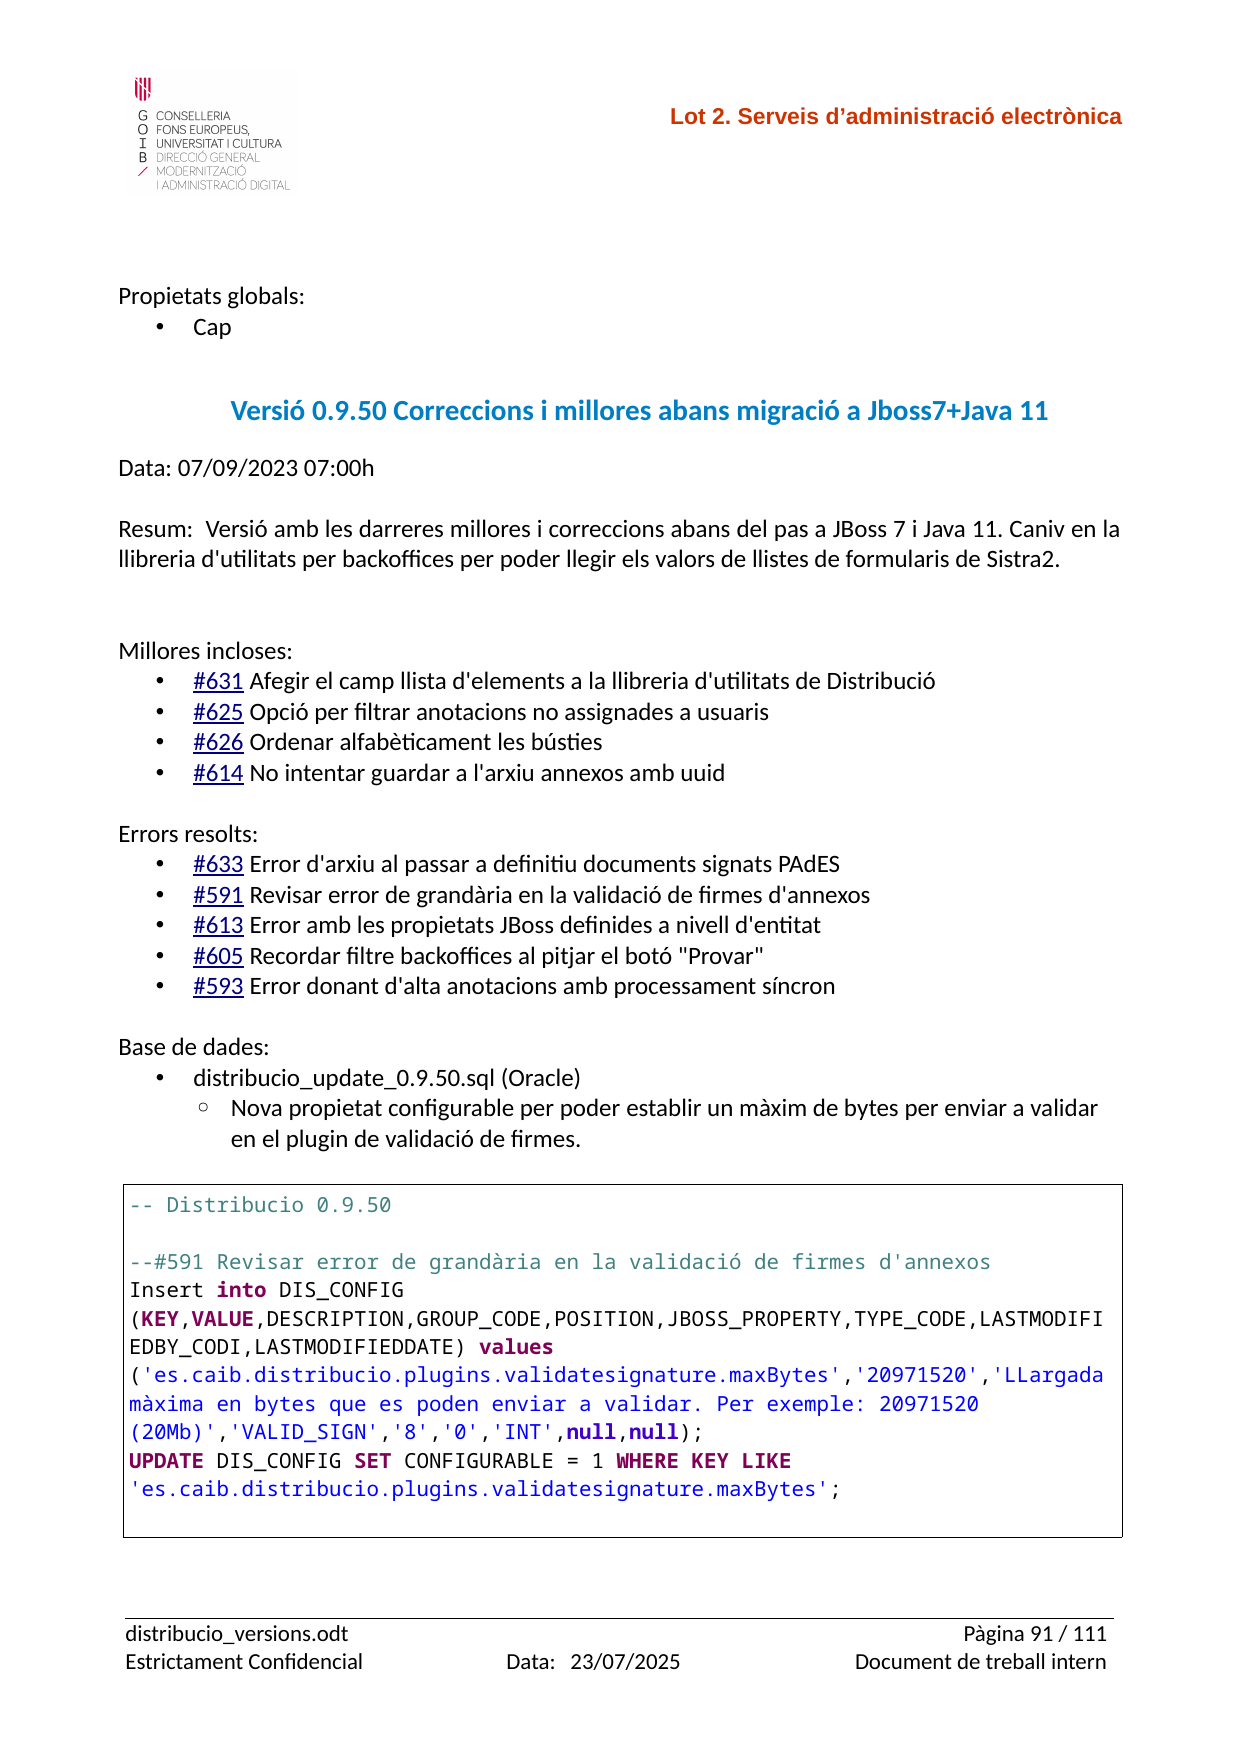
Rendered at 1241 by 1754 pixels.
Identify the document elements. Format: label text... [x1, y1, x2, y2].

list #613 Error amb les propietats JBoss definides a nivell d'entitat [156, 909, 1122, 940]
text Millores incloses: [118, 635, 1122, 665]
subtitle Versió 0.9.50 Correccions i millores abans migració a Jboss7+Java 11 [153, 392, 1122, 428]
picture [126, 70, 299, 197]
list distribucio_update_0.9.50.sql (Oracle) [156, 1062, 1122, 1093]
list #626 Ordenar alfabèticament les bústies [156, 726, 1122, 757]
table_header -- Distribucio 0.9.50 --#591 Revisar error de grandària en la validació de firmes d'annexos Insert into DIS_CONFIG (KEY,VALUE,DESCRIPTION,GROUP_CODE,POSITION,JBOSS_PROPERTY,TYPE_CODE,LASTMODIFIEDBY_CODI,LASTMODIFIEDDATE) values ('es.caib.distribucio.plugins.validatesignature.maxBytes','20971520','LLargada màxima en bytes que es poden enviar a validar. Per exemple: 20971520 (20Mb)','VALID_SIGN','8','0','INT',null,null); UPDATE DIS_CONFIG SET CONFIGURABLE = 1 WHERE KEY LIKE 'es.caib.distribucio.plugins.validatesignature.maxBytes'; [124, 1185, 1122, 1537]
list #633 Error d'arxiu al passar a definitiu documents signats PAdES [156, 848, 1122, 879]
list #593 Error donant d'alta anotacions amb processament síncron [156, 971, 1122, 1001]
list #605 Recordar filtre backoffices al pitjar el botó "Provar" [156, 940, 1122, 971]
text Data: 07/09/2023 07:00h [118, 452, 1122, 482]
list #591 Revisar error de grandària en la validació de firmes d'annexos [156, 879, 1122, 909]
text Errors resolts: [118, 818, 1122, 848]
text Base de dades: [118, 1032, 1122, 1062]
list #614 No intentar guardar a l'arxiu annexos amb uuid [156, 757, 1122, 787]
text Propietats globals: [118, 280, 1122, 311]
text Resum: Versió amb les darreres millores i correccions abans del pas a JBoss 7 i Java 11. Caniv en la llibreria d'utilitats per backoffices per poder llegir els valors de llistes de formularis de Sistra2. [118, 513, 1122, 574]
list Nova propietat configurable per poder establir un màxim de bytes per enviar a validar en el plugin de validació de firmes. [193, 1093, 1122, 1154]
list #631 Afegir el camp llista d'elements a la llibreria d'utilitats de Distribució [156, 665, 1122, 696]
list #625 Opció per filtrar anotacions no assignades a usuaris [156, 696, 1122, 726]
list Cap [156, 311, 1122, 341]
